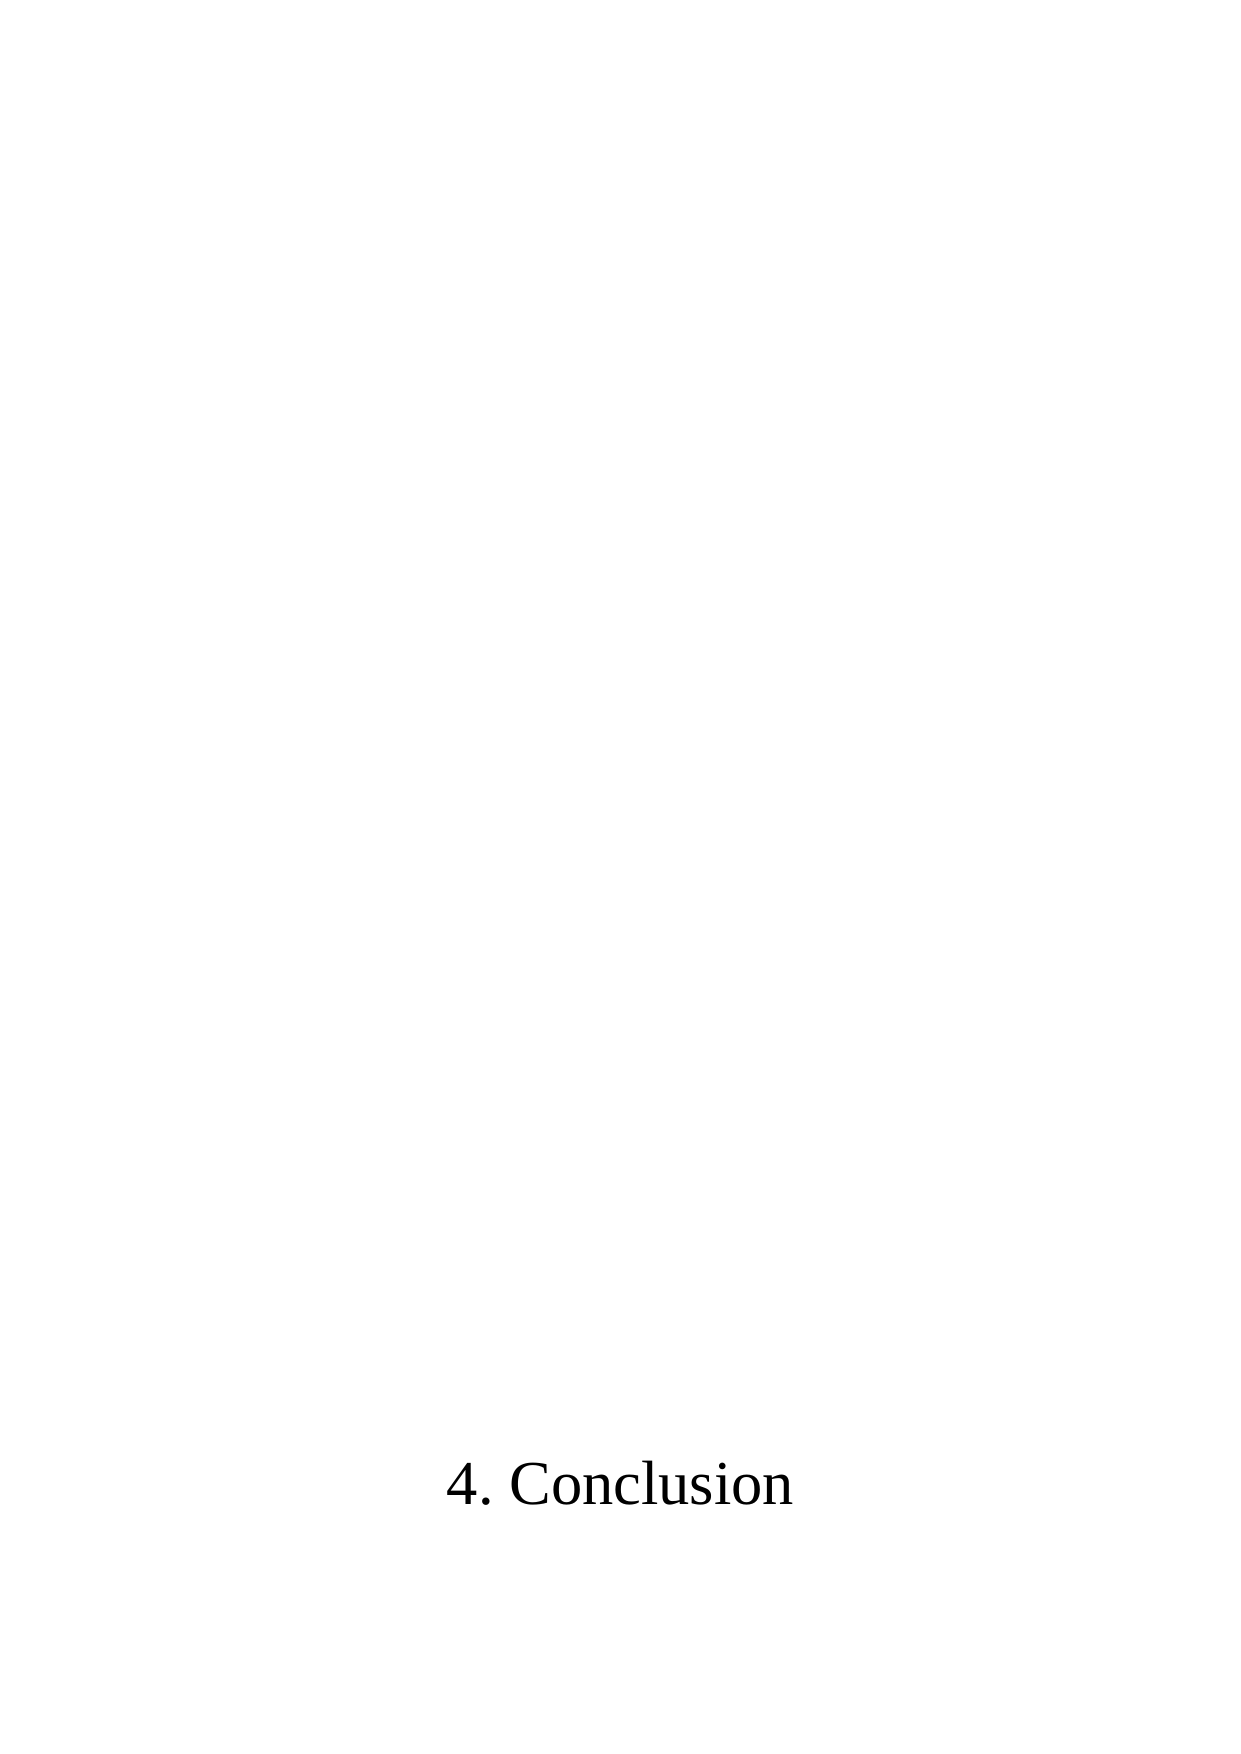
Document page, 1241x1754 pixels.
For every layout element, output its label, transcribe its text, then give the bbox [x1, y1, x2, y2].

text 4. Conclusion [118, 1446, 1122, 1518]
